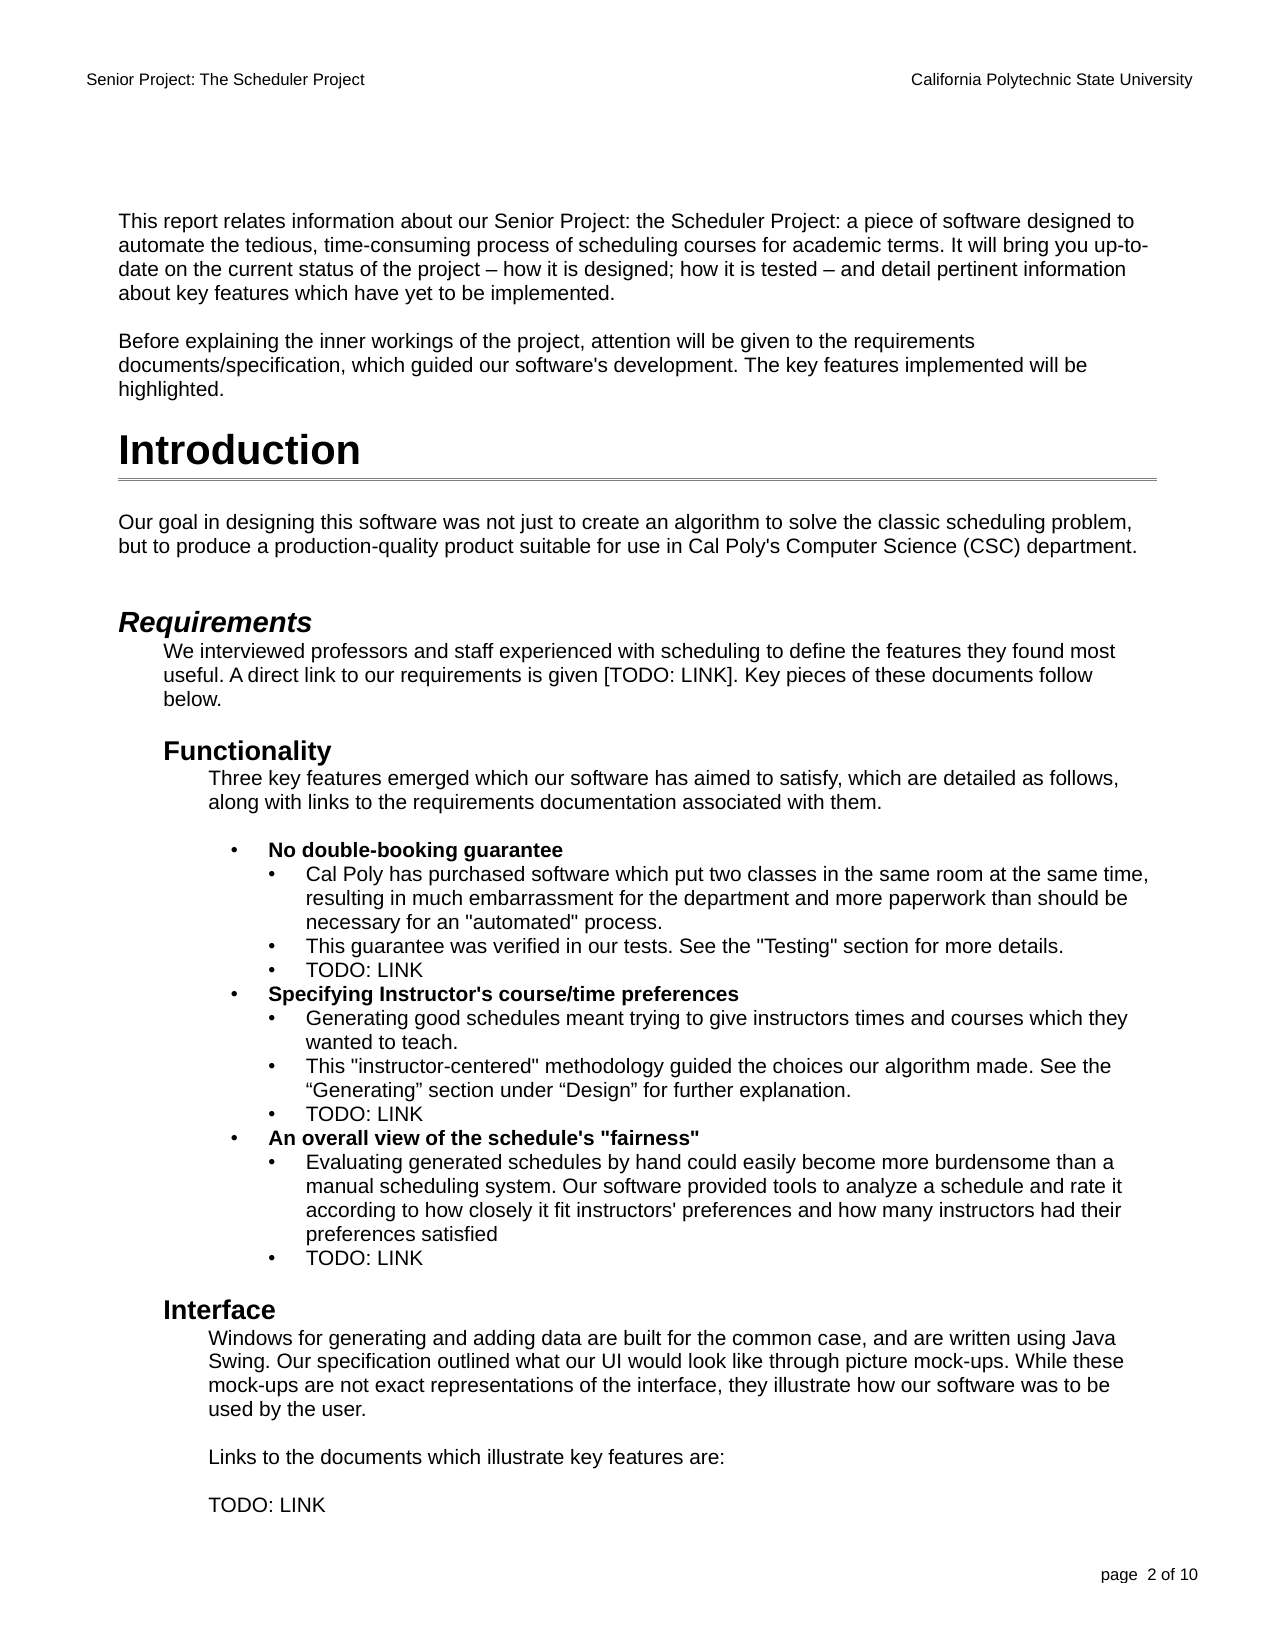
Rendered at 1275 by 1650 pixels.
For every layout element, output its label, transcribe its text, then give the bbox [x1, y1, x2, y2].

text Three key features emerged which our software has aimed to satisfy, which are detailed as follows, along with links to the requirements documentation associated with them. [208, 766, 1157, 814]
list This "instructor-centered" methodology guided the choices our algorithm made. See the “Generating” section under “Design” for further explanation. [268, 1054, 1157, 1102]
text Before explaining the inner workings of the project, attention will be given to the requirements documents/specification, which guided our software's development. The key features implemented will be highlighted. [118, 329, 1157, 401]
text Links to the documents which illustrate key features are: [208, 1445, 1157, 1469]
list This guarantee was verified in our tests. See the "Testing" section for more details. [268, 934, 1157, 958]
list TODO: LINK [268, 958, 1157, 982]
text Functionality [163, 735, 1157, 766]
text We interviewed professors and staff experienced with scheduling to define the features they found most useful. A direct link to our requirements is given [TODO: LINK]. Key pieces of these documents follow below. [163, 639, 1157, 711]
list Cal Poly has purchased software which put two classes in the same room at the same time, resulting in much embarrassment for the department and more paperwork than should be necessary for an "automated" process. [268, 862, 1157, 934]
text Our goal in designing this software was not just to create an algorithm to solve the classic scheduling problem, but to produce a production-quality product suitable for use in Cal Poly's Computer Science (CSC) department. [118, 509, 1157, 557]
text Requirements [118, 605, 1157, 639]
list TODO: LINK [268, 1246, 1157, 1270]
text TODO: LINK [208, 1493, 1157, 1517]
list Evaluating generated schedules by hand could easily become more burdensome than a manual scheduling system. Our software provided tools to analyze a schedule and rate it according to how closely it fit instructors' preferences and how many instructors had their preferences satisfied [268, 1150, 1157, 1246]
list Specifying Instructor's course/time preferences [231, 982, 1157, 1006]
list TODO: LINK [268, 1102, 1157, 1126]
list No double-booking guarantee [231, 838, 1157, 862]
list An overall view of the schedule's "fairness" [231, 1126, 1157, 1150]
text Interface [163, 1294, 1157, 1325]
text This report relates information about our Senior Project: the Scheduler Project: a piece of software designed to automate the tedious, time-consuming process of scheduling courses for academic terms. It will bring you up-to-date on the current status of the project – how it is designed; how it is tested – and detail pertinent information about key features which have yet to be implemented. [118, 209, 1157, 305]
text Windows for generating and adding data are built for the common case, and are written using Java Swing. Our specification outlined what our UI would look like through picture mock-ups. While these mock-ups are not exact representations of the interface, they illustrate how our software was to be used by the user. [208, 1325, 1157, 1421]
list Generating good schedules meant trying to give instructors times and courses which they wanted to teach. [268, 1006, 1157, 1054]
text Introduction [118, 425, 1157, 473]
